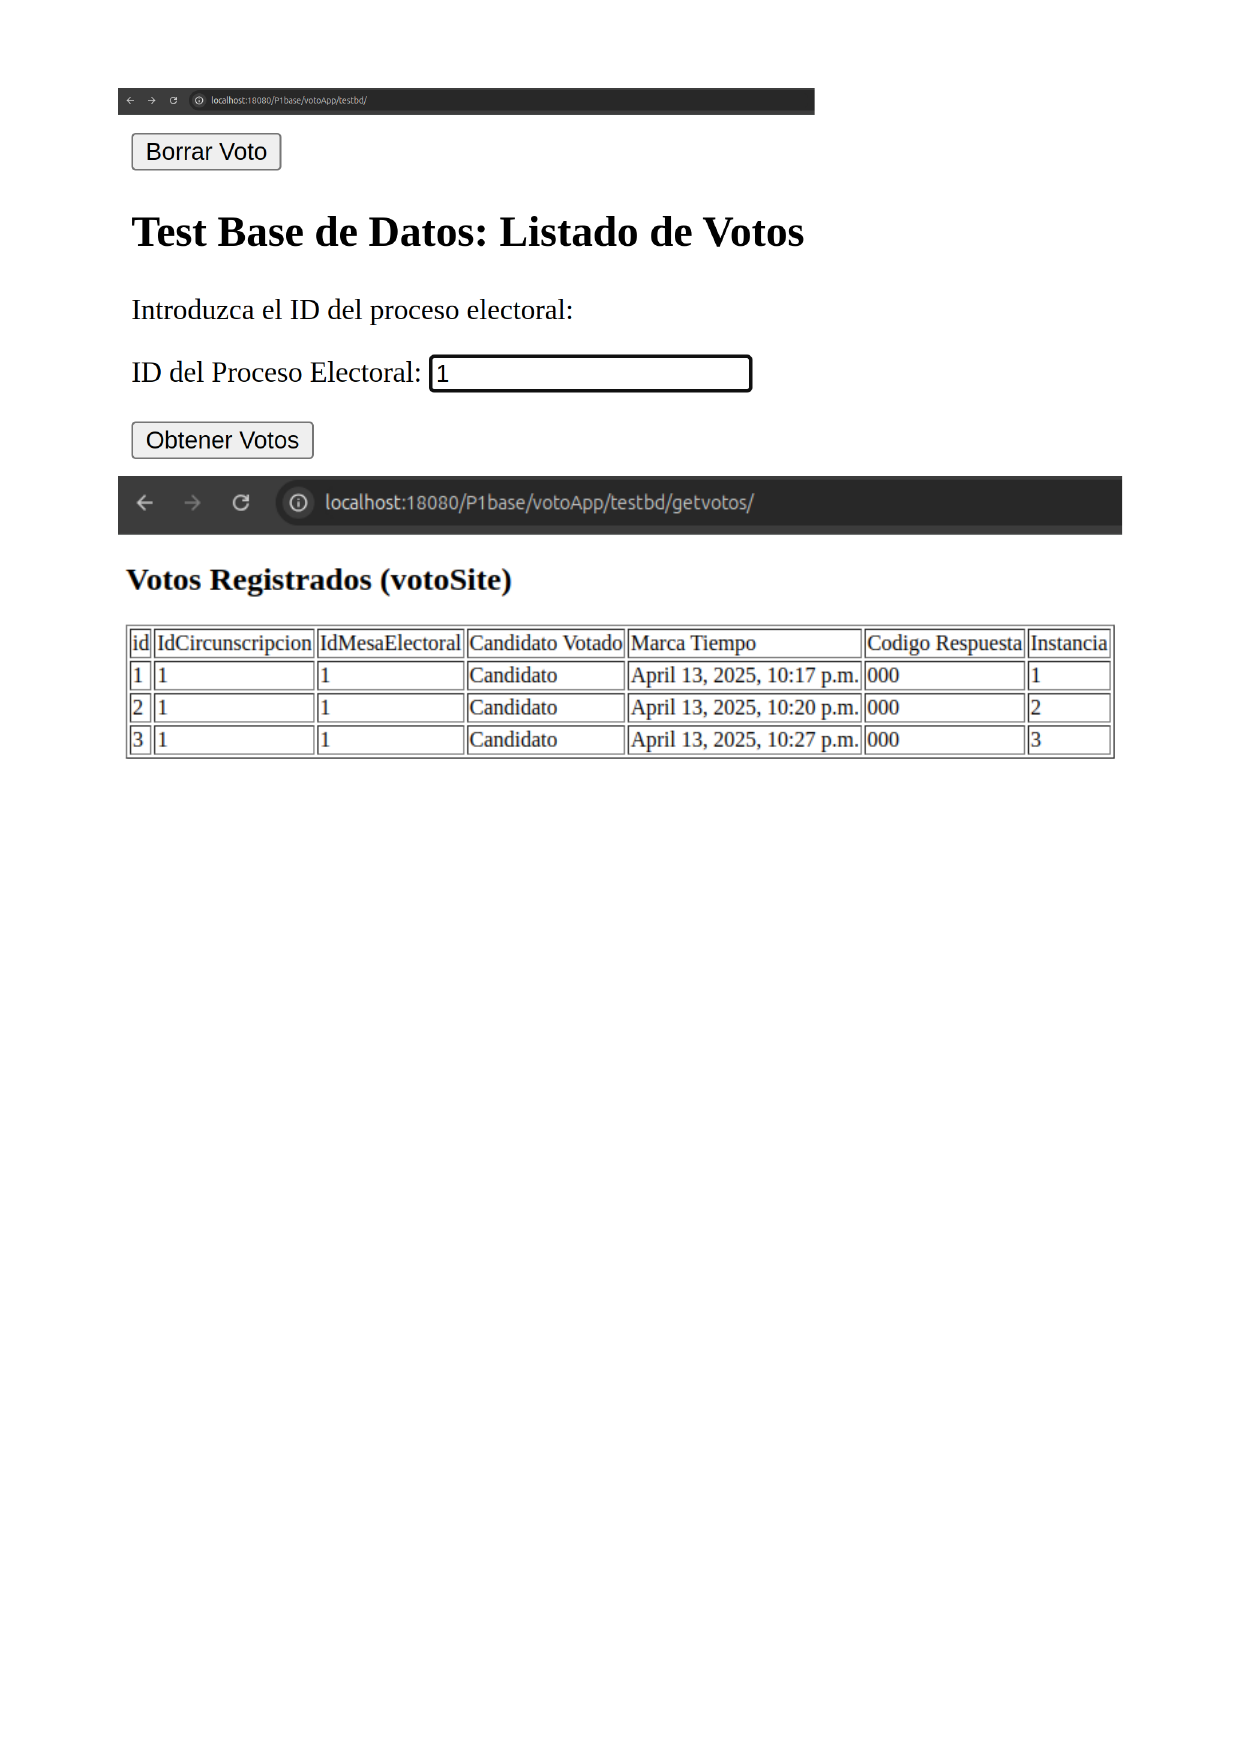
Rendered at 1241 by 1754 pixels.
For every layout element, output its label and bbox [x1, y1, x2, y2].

picture [118, 88, 815, 465]
picture [118, 476, 1123, 767]
